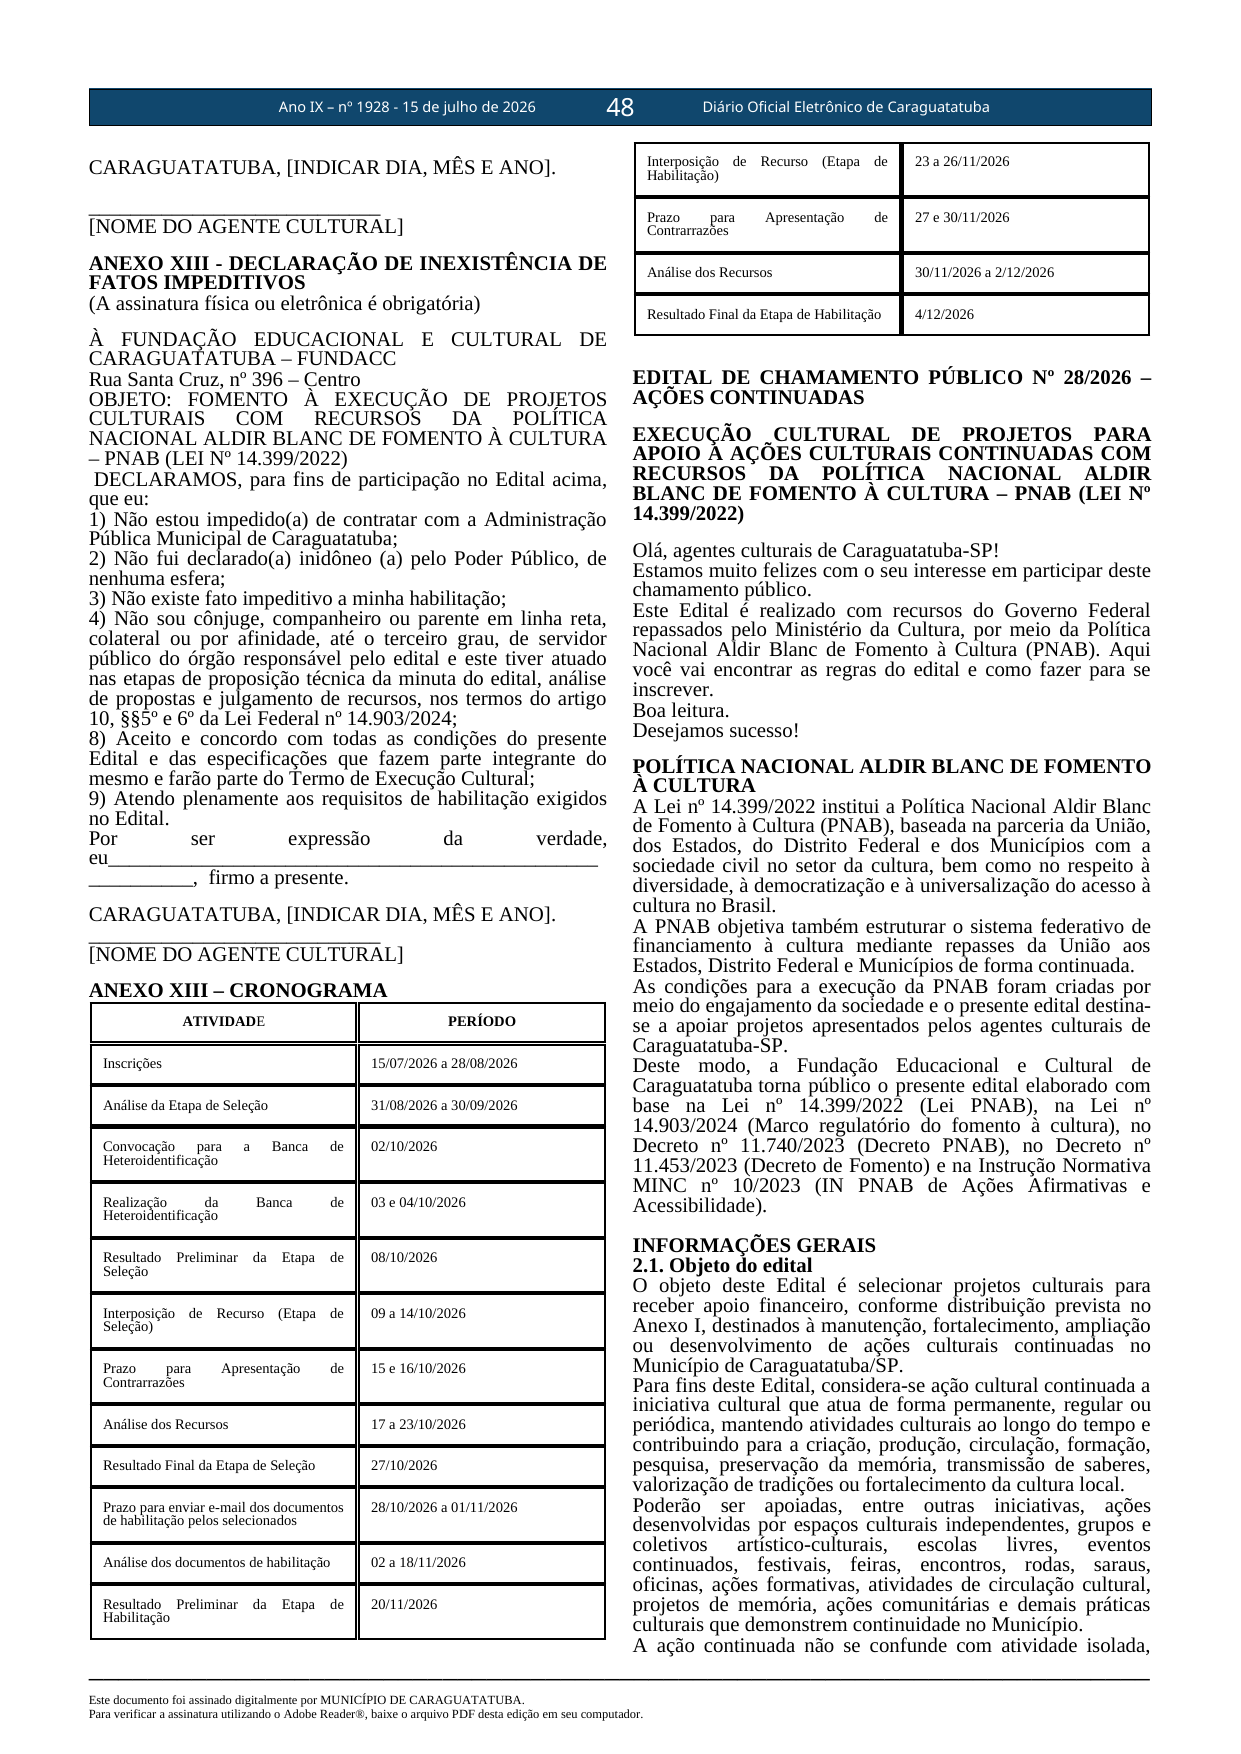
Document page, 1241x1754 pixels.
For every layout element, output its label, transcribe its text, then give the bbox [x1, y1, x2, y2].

text A ação continuada não se confunde com atividade isolada, [632, 1636, 1152, 1656]
text CARAGUATATUBA, [INDICAR DIA, MÊS E ANO]. [88, 158, 608, 178]
text OBJETO: FOMENTO À EXECUÇÃO DE PROJETOS CULTURAIS COM RECURSOS DA POLÍTICA NACIONAL ALDIR BLANC DE FOMENTO À CULTURA – PNAB (LEI Nº 14.399/2022) [88, 390, 608, 470]
text 1) Não estou impedido(a) de contratar com a Administração Pública Municipal de Caraguatatuba; [88, 510, 608, 550]
table_cell 09 a 14/10/2026 [360, 1295, 604, 1347]
text DECLARAMOS, para fins de participação no Edital acima, que eu: [88, 470, 608, 510]
text CARAGUATATUBA, [INDICAR DIA, MÊS E ANO]. [88, 906, 608, 926]
table_cell 02/10/2026 [360, 1129, 604, 1180]
text [NOME DO AGENTE CULTURAL] [88, 946, 608, 966]
table_cell 20/11/2026 [360, 1586, 604, 1638]
table_cell Realização da Banca de Heteroidentificação [92, 1184, 355, 1236]
table_cell 15 e 16/10/2026 [360, 1351, 604, 1402]
text 8) Aceito e concordo com todas as condições do presente Edital e das especificações que fazem parte integrante do mesmo e farão parte do Termo de Execução Cultural; [88, 730, 608, 789]
table_cell Análise dos Recursos [636, 255, 899, 292]
text ____________________________ [88, 198, 608, 218]
text Deste modo, a Fundação Educacional e Cultural de Caraguatatuba torna público o presente edital elaborado com base na Lei nº 14.399/2022 (Lei PNAB), na Lei nº 14.903/2024 (Marco regulatório do fomento à cultura), no Decreto nº 11.740/2023 (Decreto PNAB), no Decreto nº 11.453/2023 (Decreto de Fomento) e na Instrução Normativa MINC nº 10/2023 (IN PNAB de Ações Afirmativas e Acessibilidade). [632, 1057, 1152, 1217]
table_cell Resultado Preliminar da Etapa de Habilitação [92, 1586, 355, 1638]
table_cell Resultado Final da Etapa de Seleção [92, 1448, 355, 1485]
table_header PERÍODO [360, 1004, 604, 1041]
text As condições para a execução da PNAB foram criadas por meio do engajamento da sociedade e o presente edital destina-se a apoiar projetos apresentados pelos agentes culturais de Caraguatatuba-SP. [632, 977, 1152, 1057]
table_cell Análise dos documentos de habilitação [92, 1545, 355, 1582]
text EDITAL DE CHAMAMENTO PÚBLICO Nº 28/2026 – AÇÕES CONTINUADAS [632, 369, 1152, 409]
table_cell Prazo para Apresentação de Contrarrazões [92, 1351, 355, 1402]
text 2.1. Objeto do edital [632, 1257, 1152, 1277]
table_cell 08/10/2026 [360, 1240, 604, 1291]
table_cell Interposição de Recurso (Etapa de Habilitação) [636, 144, 899, 195]
table_cell 4/12/2026 [904, 296, 1148, 334]
text (A assinatura física ou eletrônica é obrigatória) [88, 294, 608, 314]
text Este Edital é realizado com recursos do Governo Federal repassados pelo Ministério da Cultura, por meio da Política Nacional Aldir Blanc de Fomento à Cultura (PNAB). Aqui você vai encontrar as regras do edital e como fazer para se inscrever. [632, 601, 1152, 701]
text 9) Atendo plenamente aos requisitos de habilitação exigidos no Edital. [88, 789, 608, 829]
text ANEXO XIII - DECLARAÇÃO DE INEXISTÊNCIA DE FATOS IMPEDITIVOS [88, 254, 608, 294]
table_cell 30/11/2026 a 2/12/2026 [904, 255, 1148, 292]
table_cell Análise da Etapa de Seleção [92, 1087, 355, 1124]
text O objeto deste Edital é selecionar projetos culturais para receber apoio financeiro, conforme distribuição prevista no Anexo I, destinados à manutenção, fortalecimento, ampliação ou desenvolvimento de ações culturais continuadas no Município de Caraguatatuba/SP. [632, 1277, 1152, 1377]
table_cell Inscrições [92, 1046, 355, 1083]
table_cell 17 a 23/10/2026 [360, 1406, 604, 1444]
text 3) Não existe fato impeditivo a minha habilitação; [88, 590, 608, 610]
table_cell 27/10/2026 [360, 1448, 604, 1485]
table_cell 03 e 04/10/2026 [360, 1184, 604, 1236]
text Desejamos sucesso! [632, 721, 1152, 741]
table_header ATIVIDADE [92, 1004, 355, 1041]
table_cell 28/10/2026 a 01/11/2026 [360, 1489, 604, 1541]
table_cell Análise dos Recursos [92, 1406, 355, 1444]
table_cell 15/07/2026 a 28/08/2026 [360, 1046, 604, 1083]
text INFORMAÇÕES GERAIS [632, 1237, 1152, 1257]
text Boa leitura. [632, 701, 1152, 721]
text Rua Santa Cruz, nº 396 – Centro [88, 370, 608, 390]
table_cell Resultado Preliminar da Etapa de Seleção [92, 1240, 355, 1291]
text 4) Não sou cônjuge, companheiro ou parente em linha reta, colateral ou por afinidade, até o terceiro grau, de servidor público do órgão responsável pelo edital e este tiver atuado nas etapas de proposição técnica da minuta do edital, análise de propostas e julgamento de recursos, nos termos do artigo 10, §§5º e 6º da Lei Federal nº 14.903/2024; [88, 610, 608, 730]
text 2) Não fui declarado(a) inidôneo (a) pelo Poder Público, de nenhuma esfera; [88, 550, 608, 590]
table_cell 02 a 18/11/2026 [360, 1545, 604, 1582]
table_cell Prazo para enviar e-mail dos documentos de habilitação pelos selecionados [92, 1489, 355, 1541]
table_cell Prazo para Apresentação de Contrarrazões [636, 199, 899, 251]
text [NOME DO AGENTE CULTURAL] [88, 218, 608, 238]
table_cell Convocação para a Banca de Heteroidentificação [92, 1129, 355, 1180]
text A PNAB objetiva também estruturar o sistema federativo de financiamento à cultura mediante repasses da União aos Estados, Distrito Federal e Municípios de forma continuada. [632, 917, 1152, 977]
text ANEXO XIII – CRONOGRAMA [88, 982, 608, 1002]
table_cell Resultado Final da Etapa de Habilitação [636, 296, 899, 334]
text À FUNDAÇÃO EDUCACIONAL E CULTURAL DE CARAGUATATUBA – FUNDACC [88, 331, 608, 370]
text POLÍTICA NACIONAL ALDIR BLANC DE FOMENTO À CULTURA [632, 757, 1152, 797]
table_cell 23 a 26/11/2026 [904, 144, 1148, 195]
text ____________________________ [88, 926, 608, 946]
text A Lei nº 14.399/2022 institui a Política Nacional Aldir Blanc de Fomento à Cultura (PNAB), baseada na parceria da União, dos Estados, do Distrito Federal e dos Municípios com a sociedade civil no setor da cultura, bem como no respeito à diversidade, à democratização e à universalização do acesso à cultura no Brasil. [632, 797, 1152, 917]
table_cell 31/08/2026 a 30/09/2026 [360, 1087, 604, 1124]
text EXECUÇÃO CULTURAL DE PROJETOS PARA APOIO A AÇÕES CULTURAIS CONTINUADAS COM RECURSOS DA POLÍTICA NACIONAL ALDIR BLANC DE FOMENTO À CULTURA – PNAB (LEI Nº 14.399/2022) [632, 425, 1152, 525]
text Poderão ser apoiadas, entre outras iniciativas, ações desenvolvidas por espaços culturais independentes, grupos e coletivos artístico-culturais, escolas livres, eventos continuados, festivais, feiras, encontros, rodas, saraus, oficinas, ações formativas, atividades de circulação cultural, projetos de memória, ações comunitárias e demais práticas culturais que demonstrem continuidade no Município. [632, 1496, 1152, 1636]
text Olá, agentes culturais de Caraguatatuba-SP! [632, 542, 1152, 561]
text Estamos muito felizes com o seu interesse em participar deste chamamento público. [632, 561, 1152, 601]
table_cell Interposição de Recurso (Etapa de Seleção) [92, 1295, 355, 1347]
table_cell 27 e 30/11/2026 [904, 199, 1148, 251]
text Para fins deste Edital, considera-se ação cultural continuada a iniciativa cultural que atua de forma permanente, regular ou periódica, mantendo atividades culturais ao longo do tempo e contribuindo para a criação, produção, circulação, formação, pesquisa, preservação da memória, transmissão de saberes, valorização de tradições ou fortalecimento da cultura local. [632, 1377, 1152, 1496]
text Por ser expressão da verdade, eu_________________________________________________________, firmo a presente. [88, 829, 608, 889]
